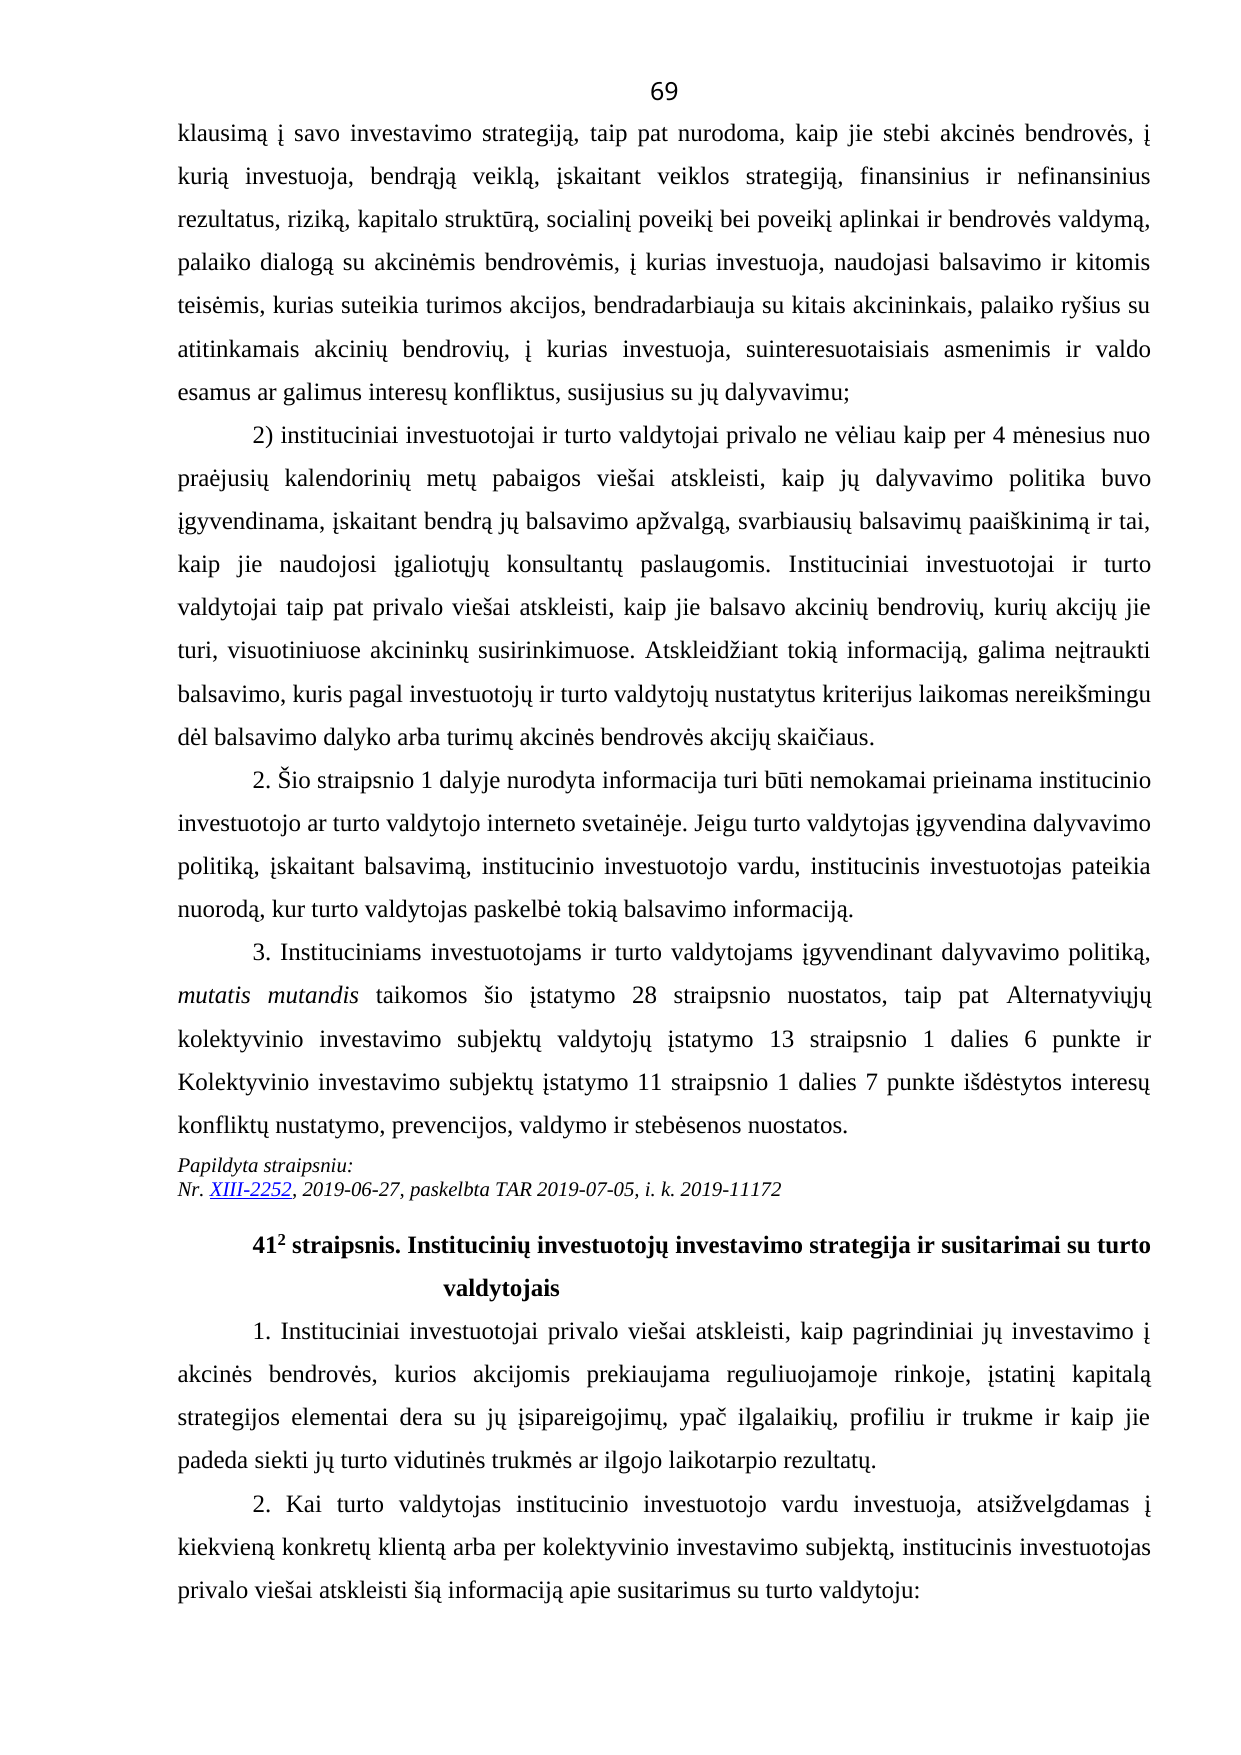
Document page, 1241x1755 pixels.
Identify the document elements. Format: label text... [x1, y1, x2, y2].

text Papildyta straipsniu: [177, 1153, 1152, 1177]
text klausimą į savo investavimo strategiją, taip pat nurodoma, kaip jie stebi akcinės bendrovės, į kurią investuoja, bendrąją veiklą, įskaitant veiklos strategiją, finansinius ir nefinansinius rezultatus, riziką, kapitalo struktūrą, socialinį poveikį bei poveikį aplinkai ir bendrovės valdymą, palaiko dialogą su akcinėmis bendrovėmis, į kurias investuoja, naudojasi balsavimo ir kitomis teisėmis, kurias suteikia turimos akcijos, bendradarbiauja su kitais akcininkais, palaiko ryšius su atitinkamais akcinių bendrovių, į kurias investuoja, suinteresuotaisiais asmenimis ir valdo esamus ar galimus interesų konfliktus, susijusius su jų dalyvavimu; [177, 118, 1152, 406]
text 412 straipsnis. Institucinių investuotojų investavimo strategija ir susitarimai su turto valdytojais [252, 1230, 1152, 1302]
text 2. Šio straipsnio 1 dalyje nurodyta informacija turi būti nemokamai prieinama institucinio investuotojo ar turto valdytojo interneto svetainėje. Jeigu turto valdytojas įgyvendina dalyvavimo politiką, įskaitant balsavimą, institucinio investuotojo vardu, institucinis investuotojas pateikia nuorodą, kur turto valdytojas paskelbė tokią balsavimo informaciją. [177, 765, 1152, 923]
text Nr. XIII-2252, 2019-06-27, paskelbta TAR 2019-07-05, i. k. 2019-11172 [177, 1177, 1152, 1201]
text 2) instituciniai investuotojai ir turto valdytojai privalo ne vėliau kaip per 4 mėnesius nuo praėjusių kalendorinių metų pabaigos viešai atskleisti, kaip jų dalyvavimo politika buvo įgyvendinama, įskaitant bendrą jų balsavimo apžvalgą, svarbiausių balsavimų paaiškinimą ir tai, kaip jie naudojosi įgaliotųjų konsultantų paslaugomis. Instituciniai investuotojai ir turto valdytojai taip pat privalo viešai atskleisti, kaip jie balsavo akcinių bendrovių, kurių akcijų jie turi, visuotiniuose akcininkų susirinkimuose. Atskleidžiant tokią informaciją, galima neįtraukti balsavimo, kuris pagal investuotojų ir turto valdytojų nustatytus kriterijus laikomas nereikšmingu dėl balsavimo dalyko arba turimų akcinės bendrovės akcijų skaičiaus. [177, 420, 1152, 751]
text 1. Instituciniai investuotojai privalo viešai atskleisti, kaip pagrindiniai jų investavimo į akcinės bendrovės, kurios akcijomis prekiaujama reguliuojamoje rinkoje, įstatinį kapitalą strategijos elementai dera su jų įsipareigojimų, ypač ilgalaikių, profiliu ir trukme ir kaip jie padeda siekti jų turto vidutinės trukmės ar ilgojo laikotarpio rezultatų. [177, 1316, 1152, 1474]
text 3. Instituciniams investuotojams ir turto valdytojams įgyvendinant dalyvavimo politiką, mutatis mutandis taikomos šio įstatymo 28 straipsnio nuostatos, taip pat Alternatyviųjų kolektyvinio investavimo subjektų valdytojų įstatymo 13 straipsnio 1 dalies 6 punkte ir Kolektyvinio investavimo subjektų įstatymo 11 straipsnio 1 dalies 7 punkte išdėstytos interesų konfliktų nustatymo, prevencijos, valdymo ir stebėsenos nuostatos. [177, 937, 1152, 1139]
text 2. Kai turto valdytojas institucinio investuotojo vardu investuoja, atsižvelgdamas į kiekvieną konkretų klientą arba per kolektyvinio investavimo subjektą, institucinis investuotojas privalo viešai atskleisti šią informaciją apie susitarimus su turto valdytoju: [177, 1489, 1152, 1604]
